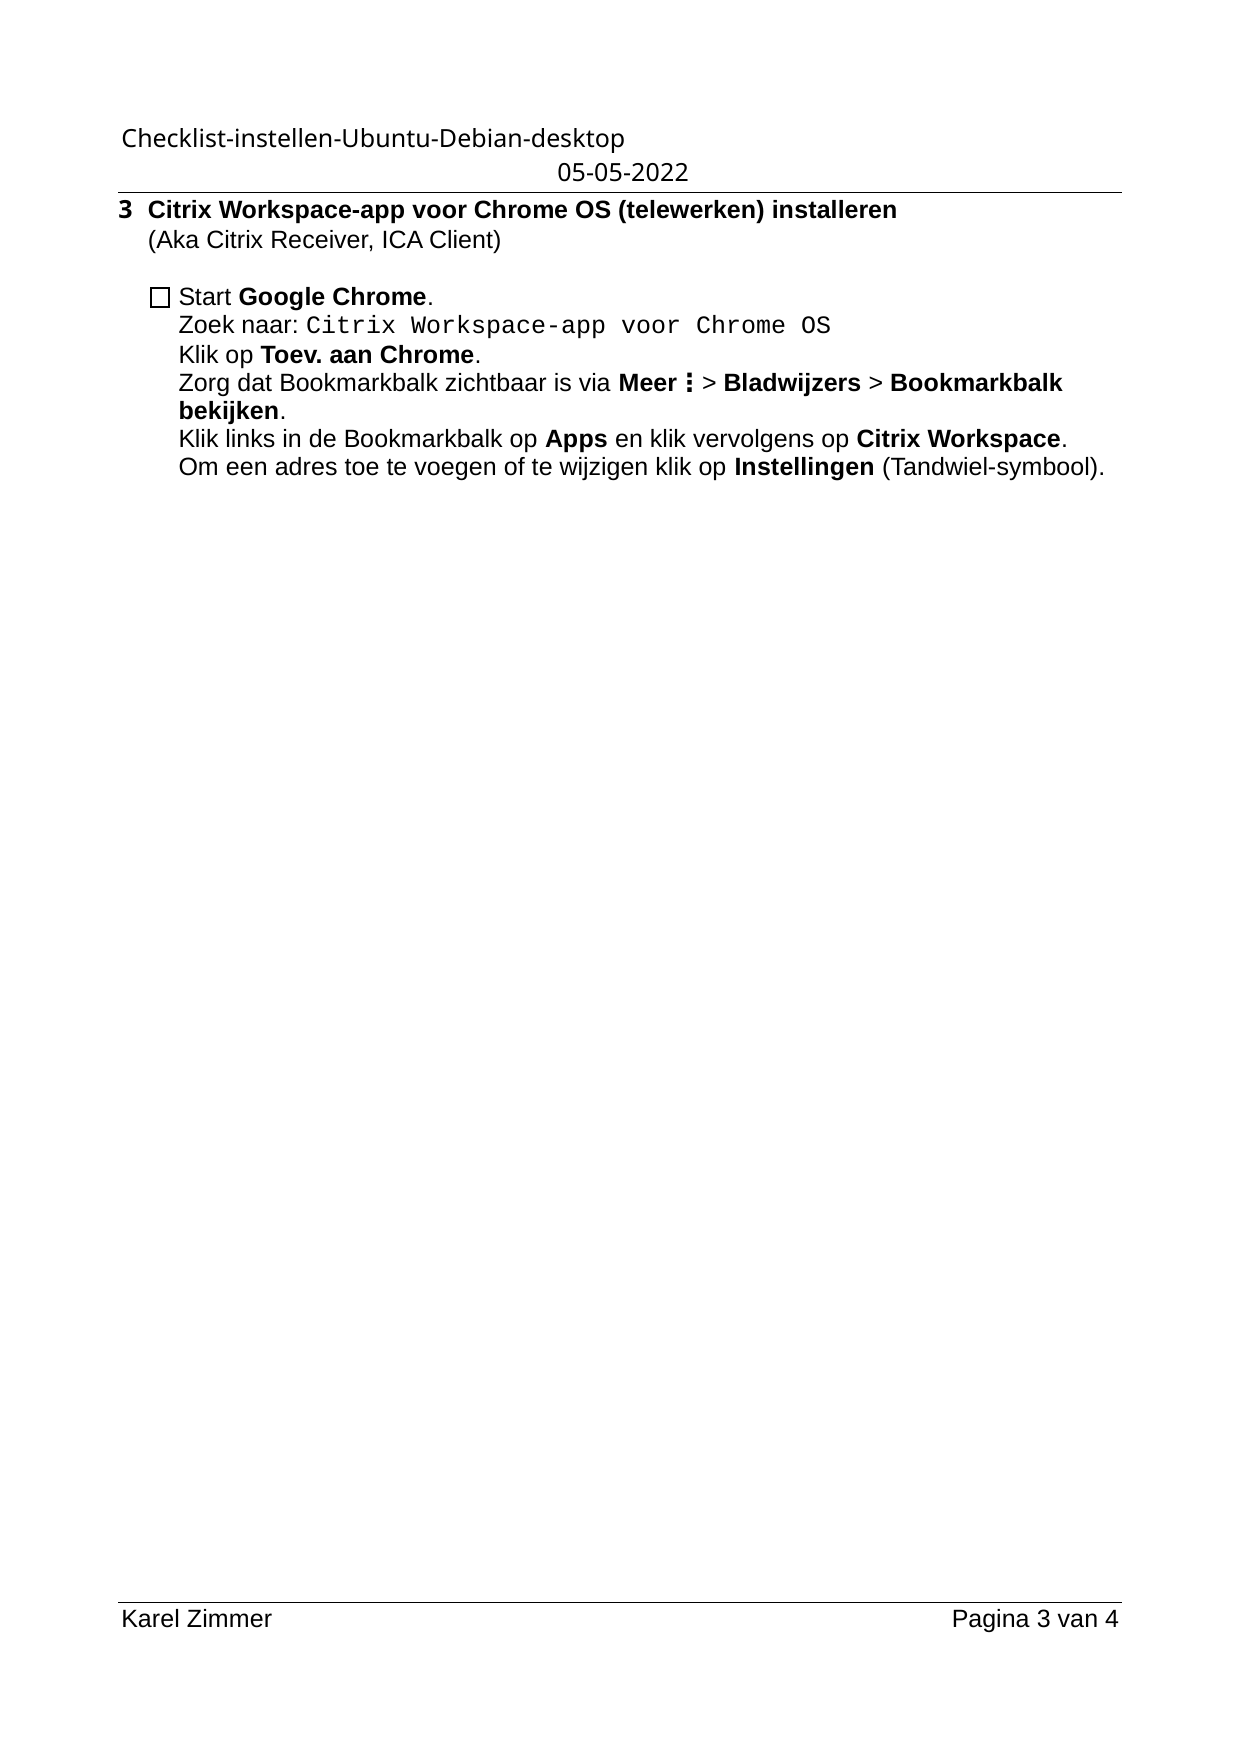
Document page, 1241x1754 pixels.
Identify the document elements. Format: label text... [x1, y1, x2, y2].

table_header Start Google Chrome. Zoek naar: Citrix Workspace-app voor Chrome OS Klik op Toev. aan Chrome. Zorg dat Bookmarkbalk zichtbaar is via Meer⋮> Bladwijzers > Bookmarkbalk bekijken. Klik links in de Bookmarkbalk op Apps en klik vervolgens op Citrix Workspace. Om een adres toe te voegen of te wijzigen klik op Instellingen (Tandwiel-symbool). [177, 282, 1121, 482]
list Citrix Workspace-app voor Chrome OS (telewerken) installeren (Aka Citrix Receiver, ICA Client) [118, 193, 1122, 254]
table_header [141, 282, 177, 482]
